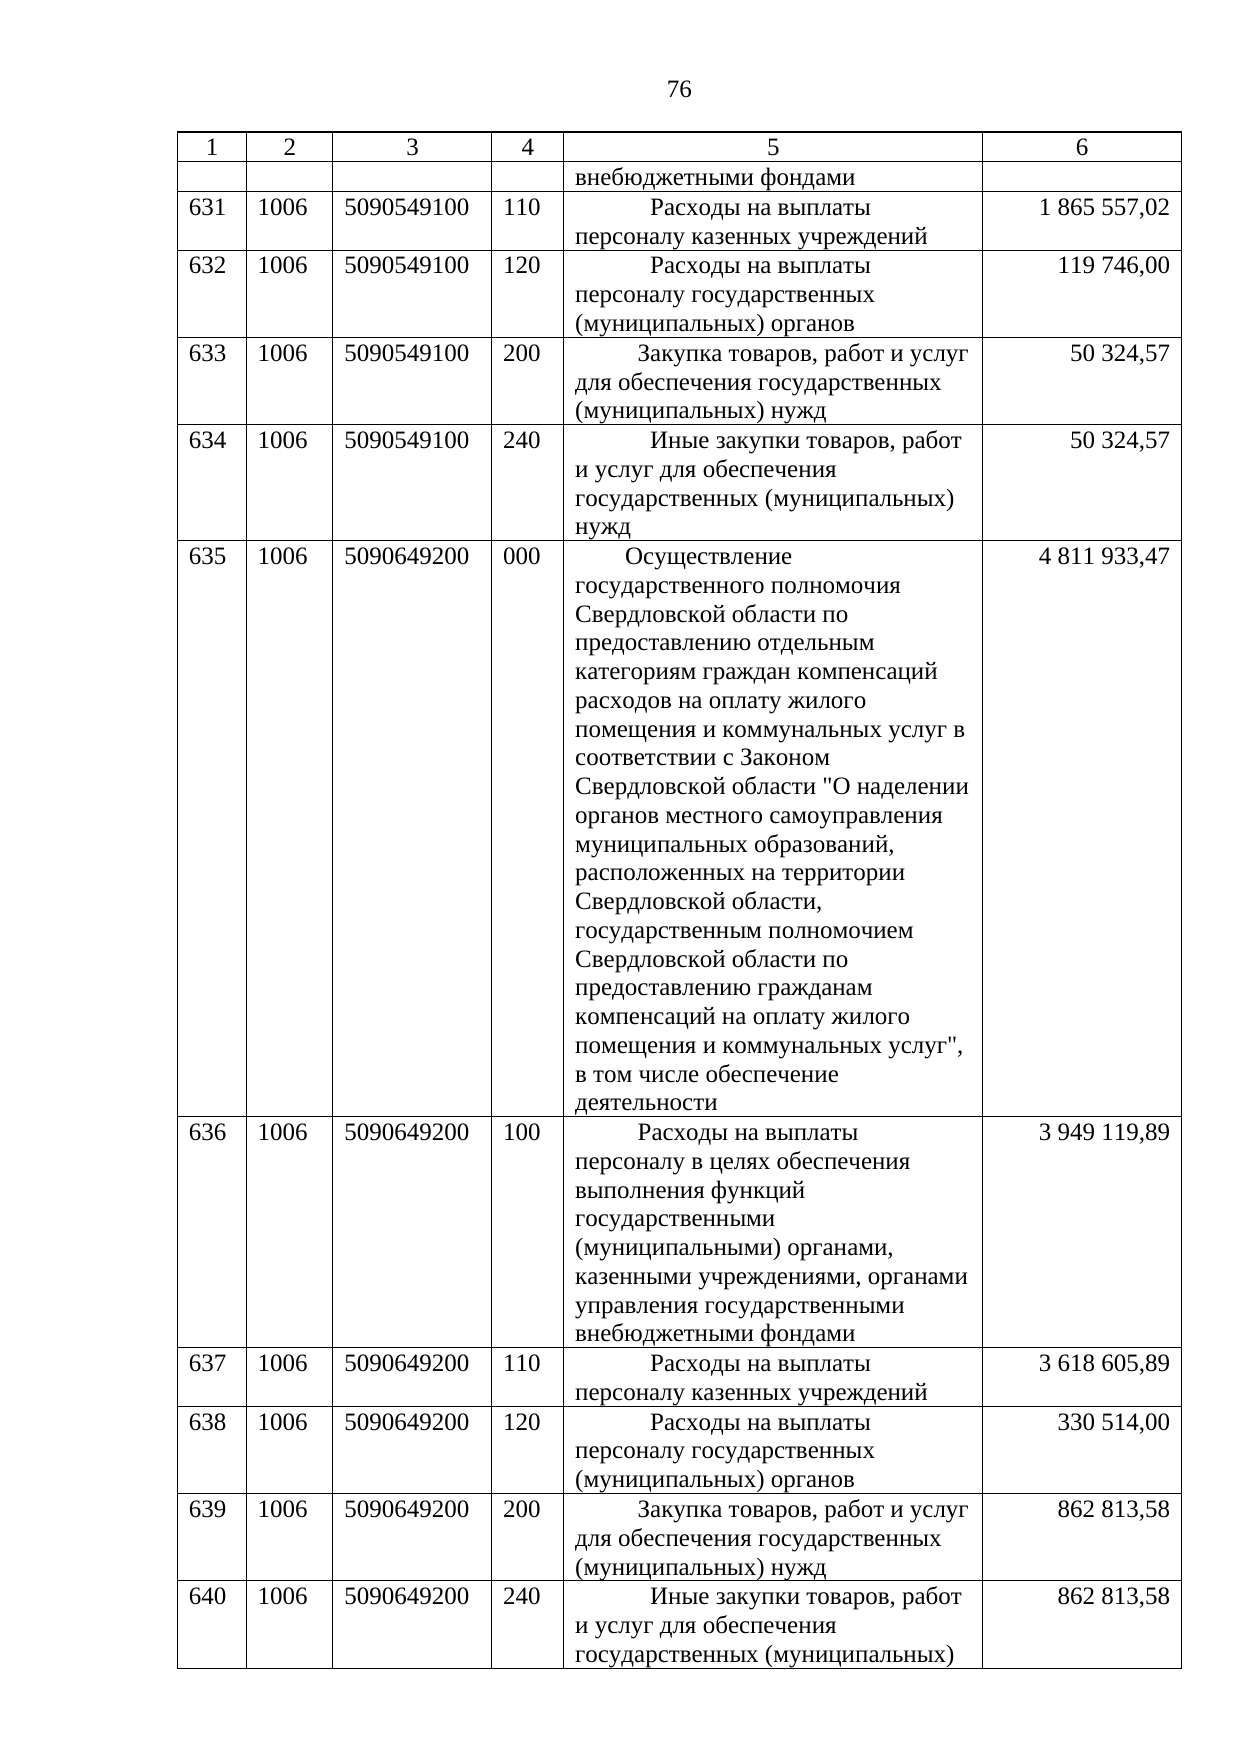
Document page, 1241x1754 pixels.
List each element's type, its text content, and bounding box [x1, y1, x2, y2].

table_cell 120 [492, 251, 563, 337]
table_cell Осуществление государственного полномочия Свердловской области по предоставлению отдельным категориям граждан компенсаций расходов на оплату жилого помещения и коммунальных услуг в соответствии с Законом Свердловской области "О наделении органов местного самоуправления муниципальных образований, расположенных на территории Свердловской области, государственным полномочием Свердловской области по предоставлению гражданам компенсаций на оплату жилого помещения и коммунальных услуг", в том числе обеспечение деятельности [564, 541, 982, 1116]
table_cell Иные закупки товаров, работ и услуг для обеспечения государственных (муниципальных) [564, 1581, 982, 1668]
table_cell 1 865 557,02 [983, 192, 1181, 249]
table_cell 636 [178, 1117, 246, 1347]
table_cell 119 746,00 [983, 251, 1181, 337]
table_cell [983, 162, 1181, 191]
table_cell 1006 [247, 541, 332, 1116]
table_cell 100 [492, 1117, 563, 1347]
table_cell 1006 [247, 1581, 332, 1668]
table_header 3 [333, 133, 491, 161]
table_cell 634 [178, 425, 246, 540]
table_cell 50 324,57 [983, 425, 1181, 540]
table_cell 637 [178, 1348, 246, 1406]
table_cell 1006 [247, 425, 332, 540]
table_cell 1006 [247, 1348, 332, 1406]
table_cell 1006 [247, 1494, 332, 1580]
table_cell 5090549100 [333, 338, 491, 424]
table_cell Расходы на выплаты персоналу в целях обеспечения выполнения функций государственными (муниципальными) органами, казенными учреждениями, органами управления государственными внебюджетными фондами [564, 1117, 982, 1347]
table_cell 638 [178, 1407, 246, 1493]
table_cell Закупка товаров, работ и услуг для обеспечения государственных (муниципальных) нужд [564, 338, 982, 424]
table_header 2 [247, 133, 332, 161]
table_cell 5090649200 [333, 541, 491, 1116]
table_cell [178, 162, 246, 191]
table_cell Расходы на выплаты персоналу государственных (муниципальных) органов [564, 1407, 982, 1493]
table_cell 1006 [247, 251, 332, 337]
table_cell 240 [492, 1581, 563, 1668]
table_cell Закупка товаров, работ и услуг для обеспечения государственных (муниципальных) нужд [564, 1494, 982, 1580]
table_cell 1006 [247, 338, 332, 424]
table_cell 3 618 605,89 [983, 1348, 1181, 1406]
table_cell 5090549100 [333, 425, 491, 540]
table_cell [247, 162, 332, 191]
table_cell 1006 [247, 192, 332, 249]
table_cell 862 813,58 [983, 1581, 1181, 1668]
table_cell 330 514,00 [983, 1407, 1181, 1493]
table_cell 240 [492, 425, 563, 540]
table_cell 635 [178, 541, 246, 1116]
table_cell 5090649200 [333, 1407, 491, 1493]
table_cell 4 811 933,47 [983, 541, 1181, 1116]
table_cell 110 [492, 1348, 563, 1406]
table_cell 1006 [247, 1117, 332, 1347]
table_cell 110 [492, 192, 563, 249]
table_header 5 [564, 133, 982, 161]
table_cell Расходы на выплаты персоналу казенных учреждений [564, 192, 982, 249]
table_cell 631 [178, 192, 246, 249]
table_cell 000 [492, 541, 563, 1116]
table_cell 5090549100 [333, 251, 491, 337]
table_cell 120 [492, 1407, 563, 1493]
table_cell Расходы на выплаты персоналу государственных (муниципальных) органов [564, 251, 982, 337]
table_cell Расходы на выплаты персоналу казенных учреждений [564, 1348, 982, 1406]
table_cell 639 [178, 1494, 246, 1580]
table_cell 50 324,57 [983, 338, 1181, 424]
table_cell 3 949 119,89 [983, 1117, 1181, 1347]
table_cell 633 [178, 338, 246, 424]
table_header 4 [492, 133, 563, 161]
table_cell 1006 [247, 1407, 332, 1493]
table_header 6 [983, 133, 1181, 161]
table_cell Иные закупки товаров, работ и услуг для обеспечения государственных (муниципальных) нужд [564, 425, 982, 540]
table_cell 5090649200 [333, 1494, 491, 1580]
table_cell 200 [492, 338, 563, 424]
table_header 1 [178, 133, 246, 161]
table_cell [333, 162, 491, 191]
table_cell внебюджетными фондами [564, 162, 982, 191]
table_cell 5090549100 [333, 192, 491, 249]
table_cell [492, 162, 563, 191]
table_cell 862 813,58 [983, 1494, 1181, 1580]
table_cell 640 [178, 1581, 246, 1668]
table_cell 5090649200 [333, 1581, 491, 1668]
table_cell 5090649200 [333, 1117, 491, 1347]
table_cell 632 [178, 251, 246, 337]
table_cell 5090649200 [333, 1348, 491, 1406]
table_cell 200 [492, 1494, 563, 1580]
